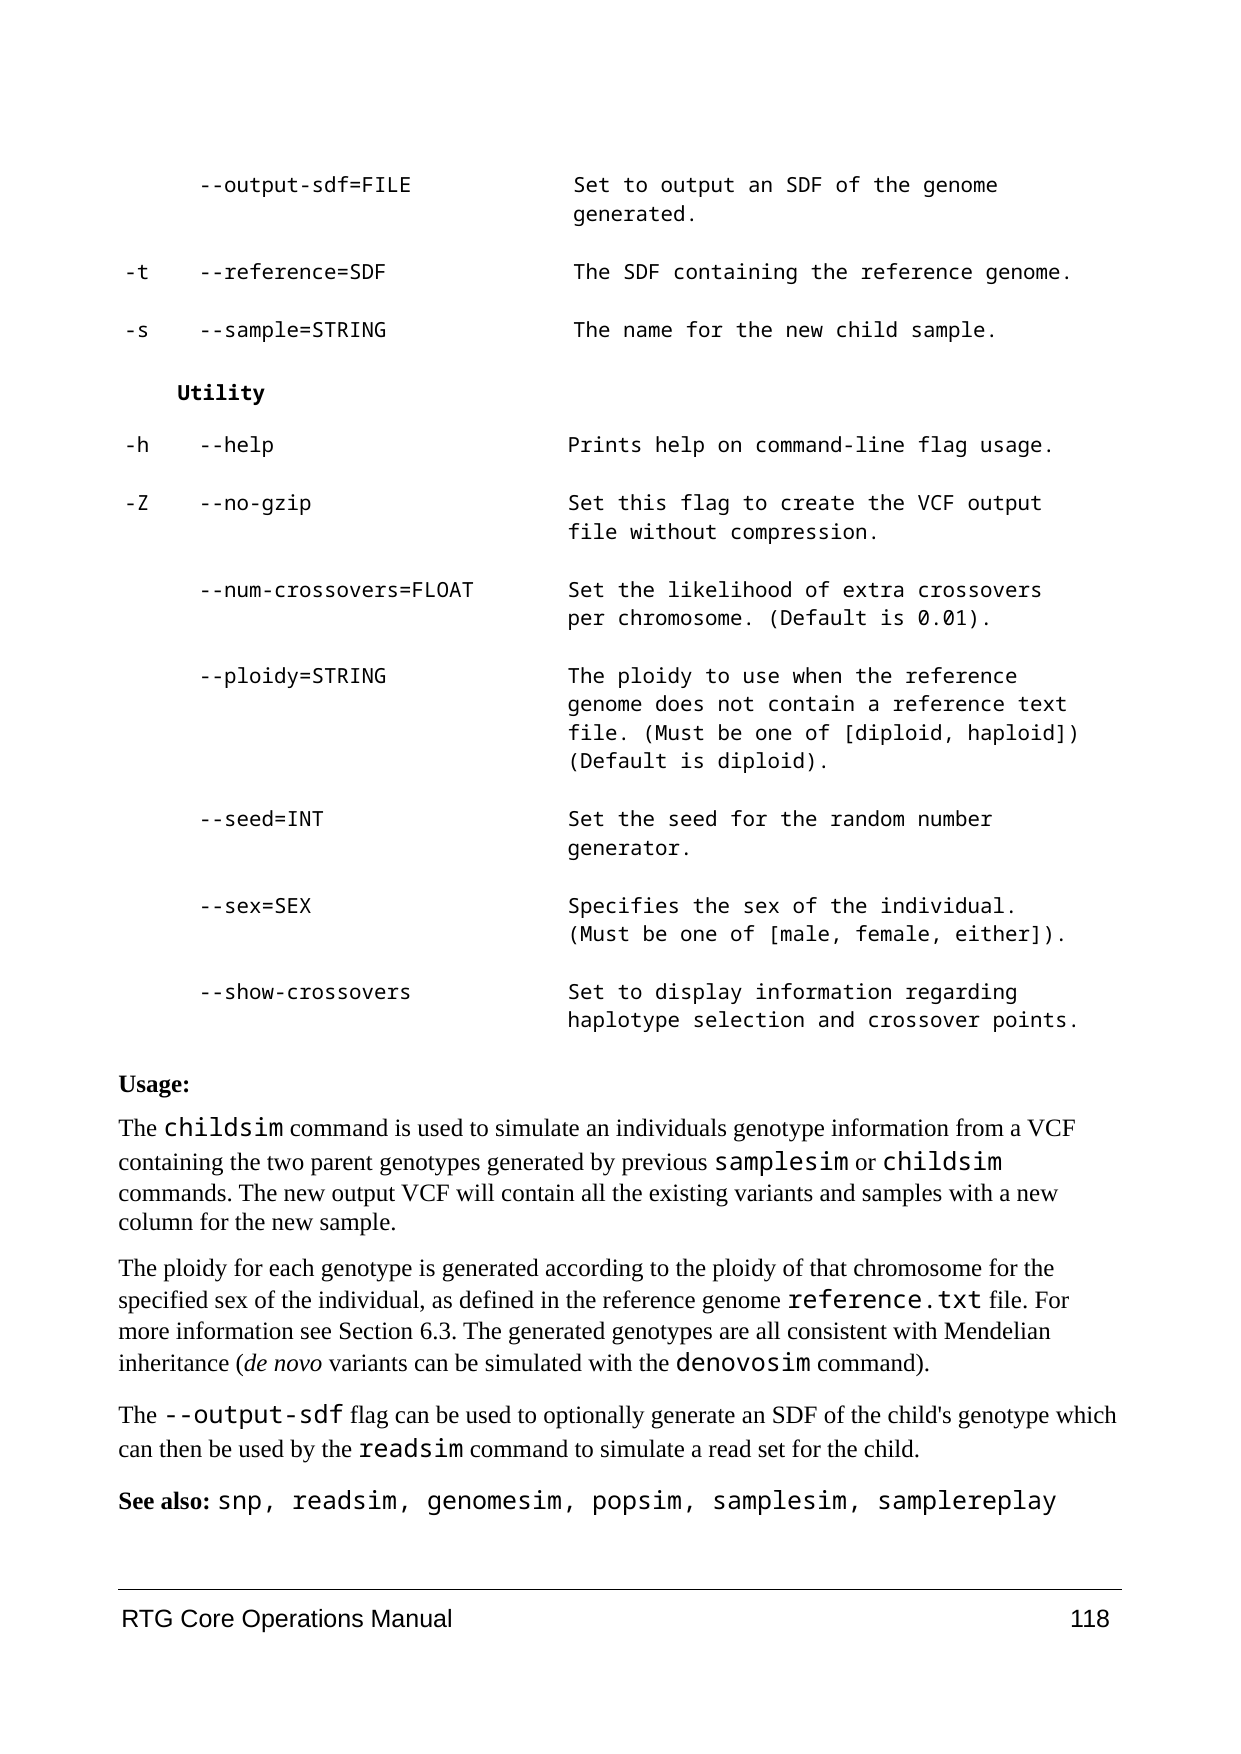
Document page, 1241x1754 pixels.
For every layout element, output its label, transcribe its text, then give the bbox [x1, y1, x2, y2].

table_cell --output-sdf=FILE [193, 159, 567, 245]
table_cell Set the likelihood of extra crossovers per chromosome. (Default is 0.01). [561, 563, 1093, 649]
table_header --help [193, 419, 561, 477]
table_cell --sample=STRING [193, 303, 567, 361]
table_cell [118, 649, 193, 793]
table_cell Set the seed for the random number generator. [561, 793, 1093, 879]
table_cell Set this flag to create the VCF output file without compression. [561, 477, 1093, 563]
table_cell [118, 879, 193, 965]
table_cell The name for the new child sample. [567, 303, 1093, 361]
text The ploidy for each genotype is generated according to the ploidy of that chromosome for the specified sex of the individual, as defined in the reference genome reference.txt file. For more information see Section 6.3. The generated genotypes are all consistent with Mendelian inheritance (de novo variants can be simulated with the denovosim command). [118, 1253, 1122, 1379]
table_cell Set to display information regarding haplotype selection and crossover points. [561, 965, 1093, 1052]
table_cell -s [118, 303, 193, 361]
table_cell [118, 159, 193, 245]
text See also: snp, readsim, genomesim, popsim, samplesim, samplereplay [118, 1482, 1122, 1516]
table_cell [118, 563, 193, 649]
table_header Prints help on command-line flag usage. [561, 419, 1093, 477]
table_cell --reference=SDF [193, 245, 567, 303]
table_cell The SDF containing the reference genome. [567, 245, 1093, 303]
table_cell --sex=SEX [193, 879, 561, 965]
table_cell Set to output an SDF of the genome generated. [567, 159, 1093, 245]
text The childsim command is used to simulate an individuals genotype information from a VCF containing the two parent genotypes generated by previous samplesim or childsim commands. The new output VCF will contain all the existing variants and samples with a new column for the new sample. [118, 1110, 1122, 1236]
table_cell --no-gzip [193, 477, 561, 563]
text The --output-sdf flag can be used to optionally generate an SDF of the child's genotype which can then be used by the readsim command to simulate a read set for the child. [118, 1397, 1122, 1465]
table_cell -Z [118, 477, 193, 563]
table_cell [118, 965, 193, 1052]
table_cell --show-crossovers [193, 965, 561, 1052]
table_cell --num-crossovers=FLOAT [193, 563, 561, 649]
table_cell -t [118, 245, 193, 303]
text Utility [177, 378, 1122, 407]
table_cell [118, 793, 193, 879]
table_cell --seed=INT [193, 793, 561, 879]
table_cell --ploidy=STRING [193, 649, 561, 793]
table_cell The ploidy to use when the reference genome does not contain a reference text file. (Must be one of [diploid, haploid]) (Default is diploid). [561, 649, 1093, 793]
table_header -h [118, 419, 193, 477]
subtitle Usage: [118, 1069, 1122, 1098]
table_cell Specifies the sex of the individual. (Must be one of [male, female, either]). [561, 879, 1093, 965]
